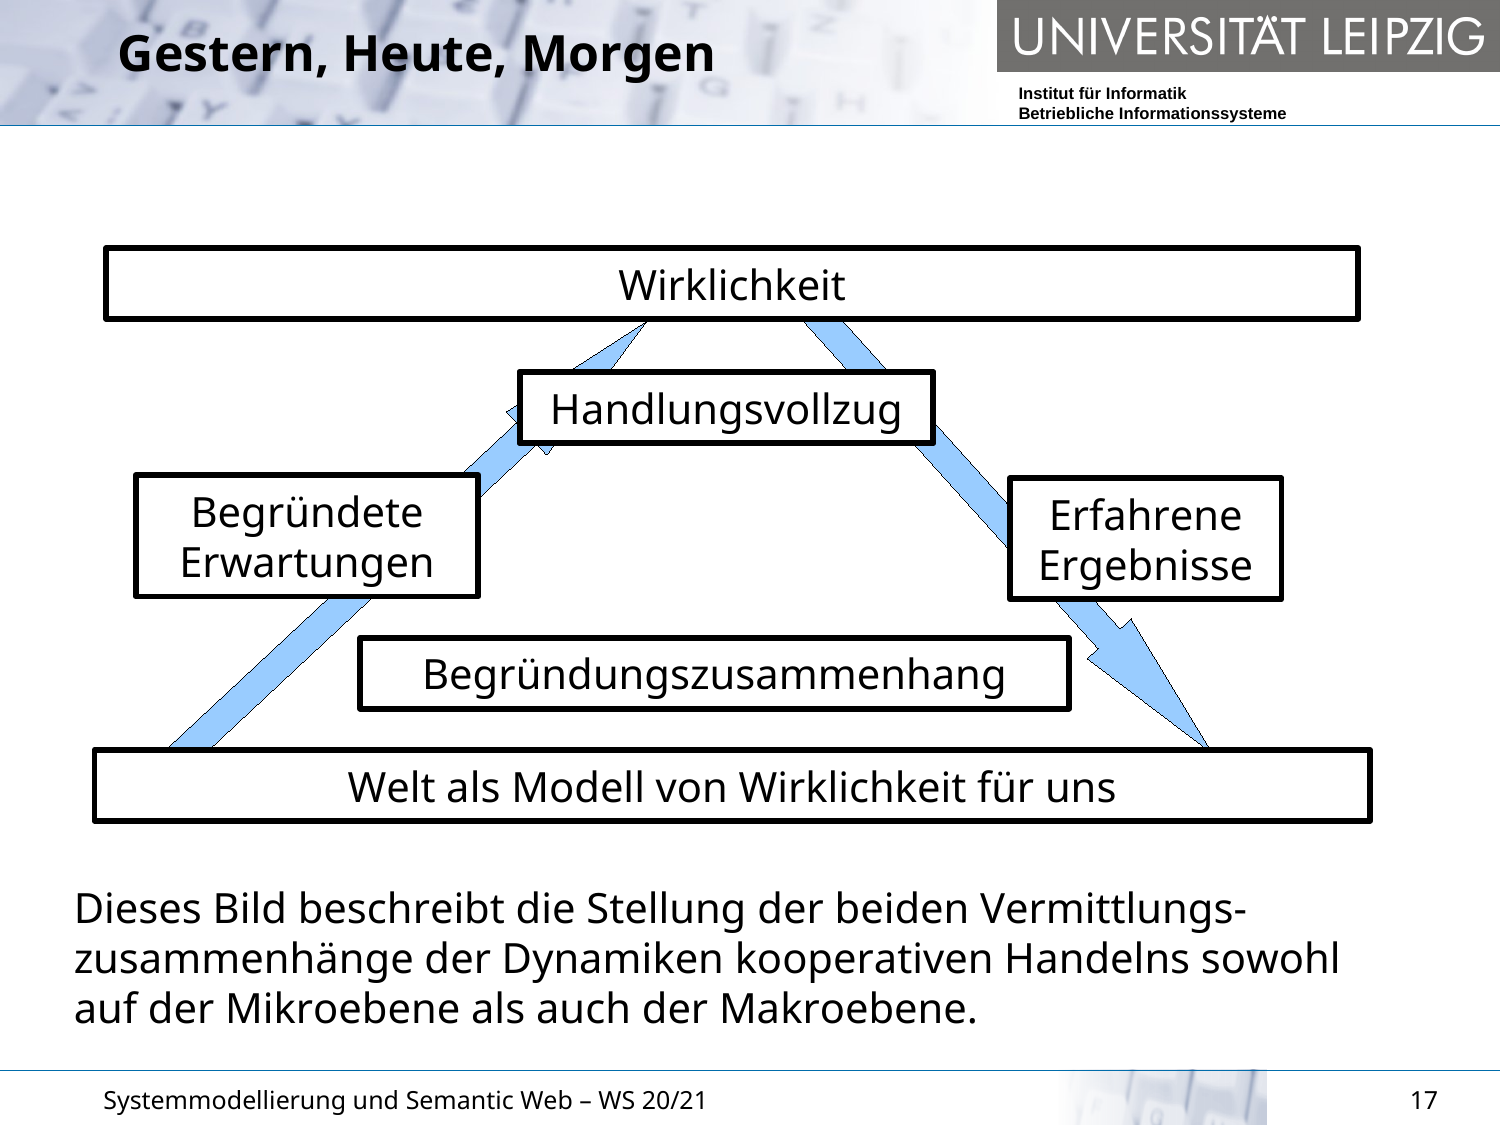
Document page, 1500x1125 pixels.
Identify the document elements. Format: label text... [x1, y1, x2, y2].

text_box [572, 322, 647, 369]
text_box Begründungszusammenhang [360, 637, 1069, 709]
text_box Begründete Erwartungen [135, 475, 479, 597]
picture [0, 0, 1500, 125]
text_box Welt als Modell von Wirklichkeit für uns [94, 750, 1371, 821]
text_box Gestern, Heute, Morgen [103, 13, 732, 90]
text_box Erfahrene Ergebnisse [1009, 478, 1282, 600]
text_box [463, 404, 535, 497]
text_box Handlungsvollzug [519, 372, 934, 443]
text_box [538, 446, 554, 455]
text_box [915, 424, 1007, 548]
text_box [168, 599, 371, 747]
text_box Wirklichkeit [106, 248, 1359, 319]
text_box Dieses Bild beschreibt die Stellung der beiden Vermittlungs-zusammenhänge der Dynamiken kooperativen Handelns sowohl auf der Mikroebene als auch der Makroebene. [59, 874, 1394, 1039]
text_box [804, 322, 887, 369]
picture [1057, 1071, 1267, 1125]
text_box [1056, 602, 1209, 747]
